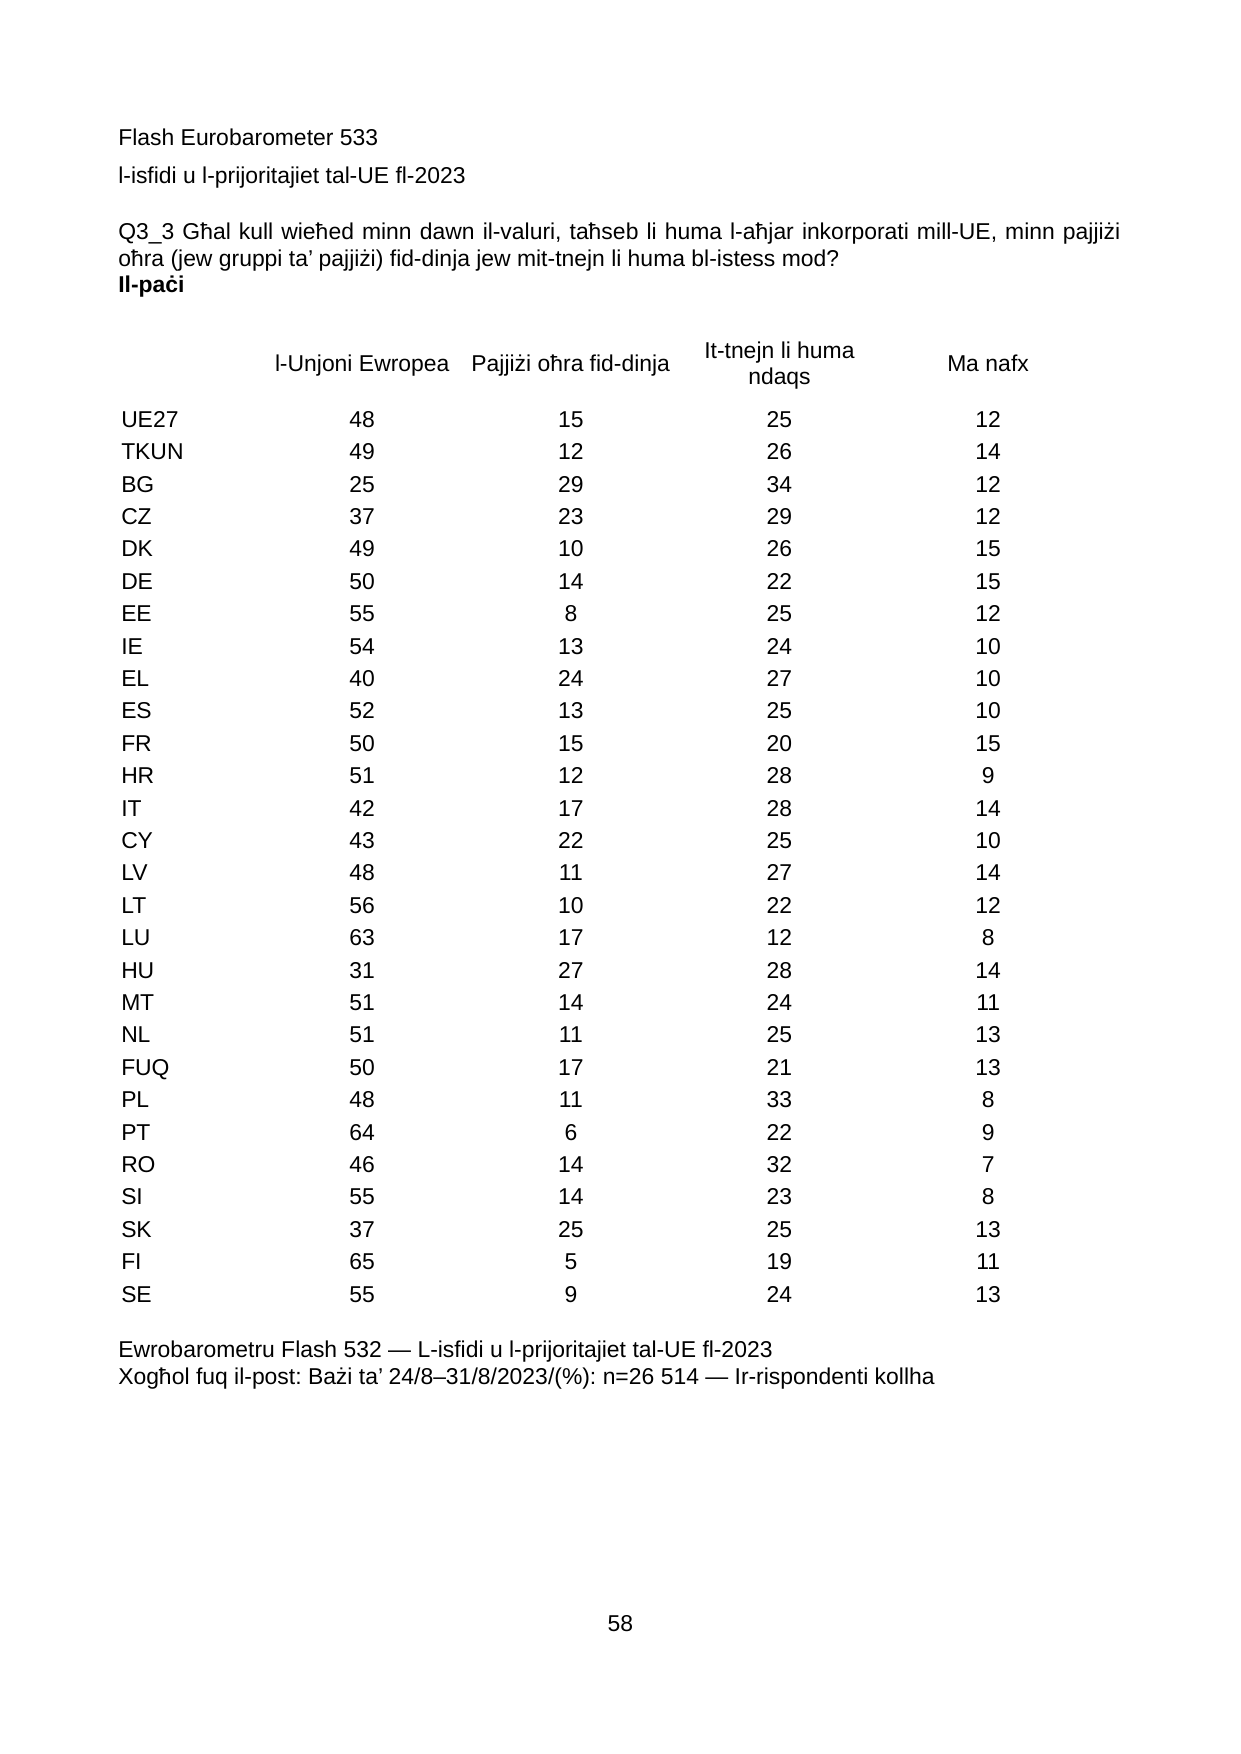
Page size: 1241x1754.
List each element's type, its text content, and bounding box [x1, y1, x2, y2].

table_cell LT [118, 889, 258, 921]
table_cell UE27 [118, 403, 258, 435]
table_cell 17 [466, 921, 675, 953]
table_cell EE [118, 597, 258, 629]
table_cell TKUN [118, 435, 258, 468]
text Ewrobarometru Flash 532 — L-isfidi u l-prijoritajiet tal-UE fl-2023 [118, 1336, 1122, 1363]
table_cell 25 [675, 597, 883, 629]
table_cell DE [118, 565, 258, 597]
table_cell 34 [675, 468, 883, 500]
table_cell 14 [466, 1180, 675, 1213]
table_cell 65 [258, 1245, 466, 1277]
table_cell 15 [466, 727, 675, 759]
table_header l-Unjoni Ewropea [258, 324, 466, 403]
table_cell FI [118, 1245, 258, 1277]
table_header Pajjiżi oħra fid-dinja [466, 324, 675, 403]
table_cell 25 [675, 1018, 883, 1051]
table_cell 25 [466, 1213, 675, 1245]
table_cell 37 [258, 500, 466, 532]
table_cell 63 [258, 921, 466, 953]
table_cell SE [118, 1278, 258, 1310]
table_cell 12 [884, 500, 1092, 532]
table_cell 37 [258, 1213, 466, 1245]
table_cell 15 [884, 727, 1092, 759]
table_cell 22 [675, 565, 883, 597]
table_cell 8 [466, 597, 675, 629]
table_cell 12 [675, 921, 883, 953]
table_cell 10 [884, 662, 1092, 694]
table_cell 13 [466, 630, 675, 662]
table_cell 51 [258, 1018, 466, 1051]
table_cell 27 [675, 662, 883, 694]
table_cell 19 [675, 1245, 883, 1277]
table_cell 50 [258, 727, 466, 759]
table_cell MT [118, 986, 258, 1018]
table_cell 14 [466, 565, 675, 597]
table_cell 11 [884, 986, 1092, 1018]
text Il-paċi [118, 271, 1122, 297]
table_cell 6 [466, 1116, 675, 1148]
table_header [118, 324, 258, 403]
table_cell 11 [884, 1245, 1092, 1277]
table_cell NL [118, 1018, 258, 1051]
table_cell 26 [675, 533, 883, 565]
table_cell 25 [675, 1213, 883, 1245]
table_cell HR [118, 759, 258, 792]
table_cell 13 [466, 694, 675, 727]
table_cell 14 [884, 954, 1092, 986]
table_cell 11 [466, 1083, 675, 1116]
table_cell 25 [675, 824, 883, 856]
table_cell 28 [675, 954, 883, 986]
table_cell 15 [466, 403, 675, 435]
table_cell 42 [258, 792, 466, 824]
table_cell 33 [675, 1083, 883, 1116]
table_cell 15 [884, 533, 1092, 565]
table_cell 22 [675, 1116, 883, 1148]
table_cell CZ [118, 500, 258, 532]
table_cell 17 [466, 792, 675, 824]
table_cell 26 [675, 435, 883, 468]
table_cell 13 [884, 1278, 1092, 1310]
table_cell 12 [884, 597, 1092, 629]
table_cell HU [118, 954, 258, 986]
table_cell 56 [258, 889, 466, 921]
table_cell 29 [675, 500, 883, 532]
table_cell 49 [258, 435, 466, 468]
table_cell EL [118, 662, 258, 694]
table_cell 17 [466, 1051, 675, 1083]
table_cell 29 [466, 468, 675, 500]
table_cell 48 [258, 403, 466, 435]
table_cell 28 [675, 792, 883, 824]
table_cell 12 [466, 435, 675, 468]
table_cell 32 [675, 1148, 883, 1180]
table_cell 12 [884, 468, 1092, 500]
table_cell 12 [466, 759, 675, 792]
table_cell 51 [258, 986, 466, 1018]
table_cell 46 [258, 1148, 466, 1180]
table_cell 8 [884, 1180, 1092, 1213]
table_cell 24 [675, 986, 883, 1018]
text Q3_3 Għal kull wieħed minn dawn il-valuri, taħseb li huma l-aħjar inkorporati mill-UE, minn pajjiżi oħra (jew gruppi ta’ pajjiżi) fid-dinja jew mit-tnejn li huma bl-istess mod? [118, 218, 1122, 271]
table_cell 55 [258, 1278, 466, 1310]
text Xogħol fuq il-post: Bażi ta’ 24/8–31/8/2023/(%): n=26 514 — Ir-rispondenti kollha [118, 1363, 1122, 1389]
table_cell 7 [884, 1148, 1092, 1180]
table_cell 13 [884, 1051, 1092, 1083]
table_cell IT [118, 792, 258, 824]
table_cell IE [118, 630, 258, 662]
table_cell 8 [884, 1083, 1092, 1116]
table_cell 14 [884, 792, 1092, 824]
table_cell 13 [884, 1018, 1092, 1051]
table_cell PT [118, 1116, 258, 1148]
table_cell 24 [675, 630, 883, 662]
table_cell 11 [466, 856, 675, 889]
table_cell 24 [675, 1278, 883, 1310]
table_cell 12 [884, 403, 1092, 435]
table_cell 8 [884, 921, 1092, 953]
table_header Ma nafx [884, 324, 1092, 403]
table_cell 21 [675, 1051, 883, 1083]
table_cell 10 [884, 630, 1092, 662]
table_cell 31 [258, 954, 466, 986]
table_cell 64 [258, 1116, 466, 1148]
table_cell 49 [258, 533, 466, 565]
table_cell 20 [675, 727, 883, 759]
table_cell LV [118, 856, 258, 889]
table_cell 5 [466, 1245, 675, 1277]
table_cell 25 [258, 468, 466, 500]
table_cell FUQ [118, 1051, 258, 1083]
table_cell 13 [884, 1213, 1092, 1245]
table_cell 48 [258, 856, 466, 889]
table_cell 55 [258, 1180, 466, 1213]
table_cell 22 [466, 824, 675, 856]
table_cell 10 [466, 533, 675, 565]
table_cell ES [118, 694, 258, 727]
table_cell 28 [675, 759, 883, 792]
table_cell 14 [884, 435, 1092, 468]
table_cell LU [118, 921, 258, 953]
table_cell 10 [884, 824, 1092, 856]
table_cell 14 [466, 1148, 675, 1180]
table_cell 9 [884, 1116, 1092, 1148]
table_cell 24 [466, 662, 675, 694]
table_cell RO [118, 1148, 258, 1180]
table_cell 40 [258, 662, 466, 694]
table_cell 9 [884, 759, 1092, 792]
table_cell DK [118, 533, 258, 565]
table_cell PL [118, 1083, 258, 1116]
table_cell 14 [884, 856, 1092, 889]
table_cell 9 [466, 1278, 675, 1310]
table_cell 23 [466, 500, 675, 532]
table_cell 55 [258, 597, 466, 629]
table_cell 27 [675, 856, 883, 889]
table_header It-tnejn li huma ndaqs [675, 324, 883, 403]
table_cell 27 [466, 954, 675, 986]
table_cell 12 [884, 889, 1092, 921]
table_cell SK [118, 1213, 258, 1245]
table_cell BG [118, 468, 258, 500]
table_cell 25 [675, 694, 883, 727]
table_cell 25 [675, 403, 883, 435]
table_cell 23 [675, 1180, 883, 1213]
table_cell 10 [884, 694, 1092, 727]
table_cell CY [118, 824, 258, 856]
table_cell 54 [258, 630, 466, 662]
table_cell 51 [258, 759, 466, 792]
table_cell 14 [466, 986, 675, 1018]
table_cell FR [118, 727, 258, 759]
table_cell SI [118, 1180, 258, 1213]
table_cell 11 [466, 1018, 675, 1051]
table_cell 10 [466, 889, 675, 921]
table_cell 50 [258, 565, 466, 597]
table_cell 52 [258, 694, 466, 727]
table_cell 22 [675, 889, 883, 921]
table_cell 43 [258, 824, 466, 856]
table_cell 15 [884, 565, 1092, 597]
table_cell 50 [258, 1051, 466, 1083]
table_cell 48 [258, 1083, 466, 1116]
